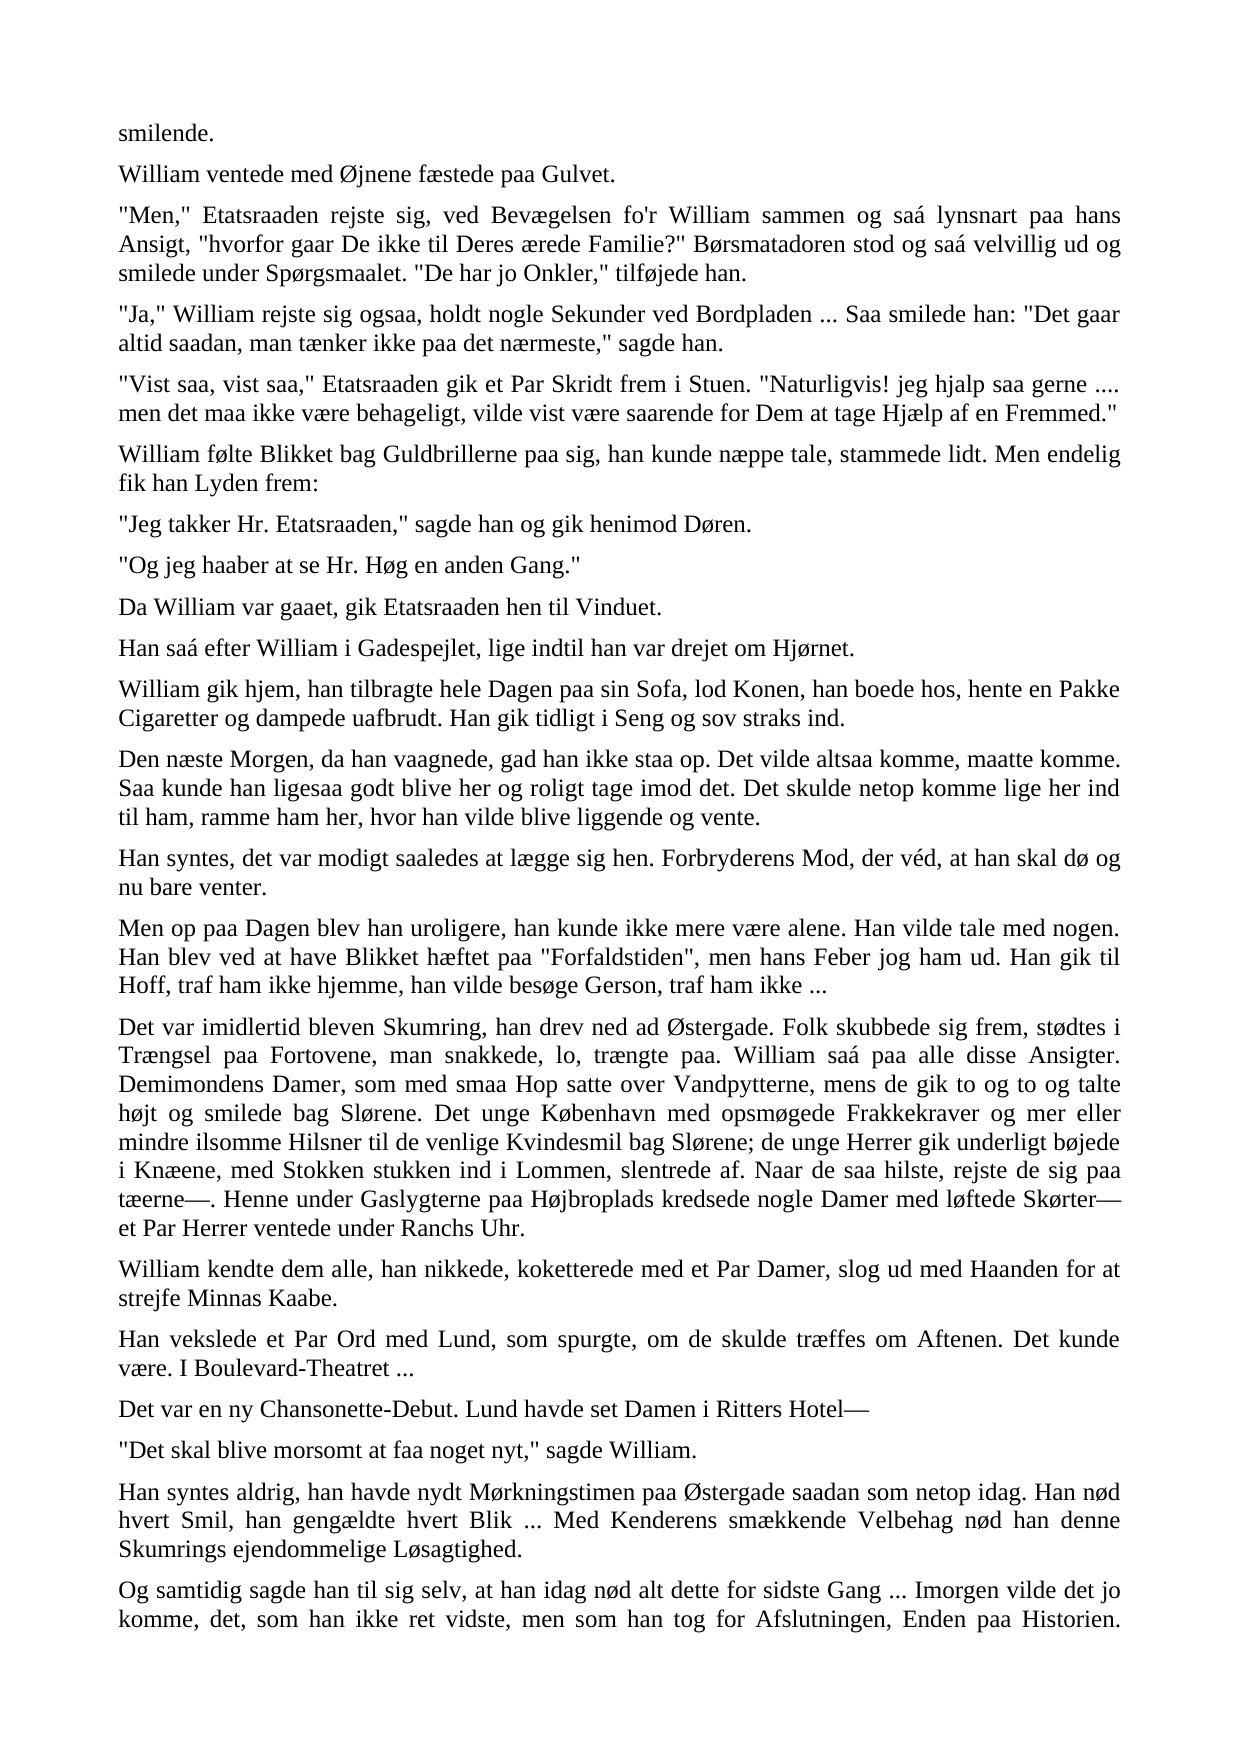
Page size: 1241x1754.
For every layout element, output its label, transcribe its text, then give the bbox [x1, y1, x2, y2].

text Det var en ny Chansonette-Debut. Lund havde set Damen i Ritters Hotel— [118, 1394, 1122, 1423]
text "Og jeg haaber at se Hr. Høg en anden Gang." [118, 551, 1122, 579]
text Han saá efter William i Gadespejlet, lige indtil han var drejet om Hjørnet. [118, 633, 1122, 662]
text Han vekslede et Par Ord med Lund, som spurgte, om de skulde træffes om Aftenen. Det kunde være. I Boulevard-Theatret ... [118, 1324, 1122, 1382]
text "Det skal blive morsomt at faa noget nyt," sagde William. [118, 1436, 1122, 1464]
text Han syntes aldrig, han havde nydt Mørkningstimen paa Østergade saadan som netop idag. Han nød hvert Smil, han gengældte hvert Blik ... Med Kenderens smækkende Velbehag nød han denne Skumrings ejendommelige Løsagtighed. [118, 1477, 1122, 1563]
text Og samtidig sagde han til sig selv, at han idag nød alt dette for sidste Gang ... Imorgen vilde det jo komme, det, som han ikke ret vidste, men som han tog for Afslutningen, Enden paa Historien. [118, 1576, 1122, 1633]
text Men op paa Dagen blev han uroligere, han kunde ikke mere være alene. Han vilde tale med nogen. Han blev ved at have Blikket hæftet paa "Forfaldstiden", men hans Feber jog ham ud. Han gik til Hoff, traf ham ikke hjemme, han vilde besøge Gerson, traf ham ikke ... [118, 913, 1122, 999]
text Den næste Morgen, da han vaagnede, gad han ikke staa op. Det vilde altsaa komme, maatte komme. Saa kunde han ligesaa godt blive her og roligt tage imod det. Det skulde netop komme lige her ind til ham, ramme ham her, hvor han vilde blive liggende og vente. [118, 744, 1122, 831]
text William følte Blikket bag Guldbrillerne paa sig, han kunde næppe tale, stammede lidt. Men endelig fik han Lyden frem: [118, 439, 1122, 497]
text "Jeg takker Hr. Etatsraaden," sagde han og gik henimod Døren. [118, 509, 1122, 538]
text William gik hjem, han tilbragte hele Dagen paa sin Sofa, lod Konen, han boede hos, hente en Pakke Cigaretter og dampede uafbrudt. Han gik tidligt i Seng og sov straks ind. [118, 674, 1122, 732]
text "Men," Etatsraaden rejste sig, ved Bevægelsen fo'r William sammen og saá lynsnart paa hans Ansigt, "hvorfor gaar De ikke til Deres ærede Familie?" Børsmatadoren stod og saá velvillig ud og smilede under Spørgsmaalet. "De har jo Onkler," tilføjede han. [118, 201, 1122, 287]
text Det var imidlertid bleven Skumring, han drev ned ad Østergade. Folk skubbede sig frem, stødtes i Trængsel paa Fortovene, man snakkede, lo, trængte paa. William saá paa alle disse Ansigter. Demimondens Damer, som med smaa Hop satte over Vandpytterne, mens de gik to og to og talte højt og smilede bag Slørene. Det unge København med opsmøgede Frakkekraver og mer eller mindre ilsomme Hilsner til de venlige Kvindesmil bag Slørene; de unge Herrer gik underligt bøjede i Knæene, med Stokken stukken ind i Lommen, slentrede af. Naar de saa hilste, rejste de sig paa tæerne—. Henne under Gaslygterne paa Højbroplads kredsede nogle Damer med løftede Skørter—et Par Herrer ventede under Ranchs Uhr. [118, 1012, 1122, 1242]
text Da William var gaaet, gik Etatsraaden hen til Vinduet. [118, 592, 1122, 621]
text "Vist saa, vist saa," Etatsraaden gik et Par Skridt frem i Stuen. "Naturligvis! jeg hjalp saa gerne .... men det maa ikke være behageligt, vilde vist være saarende for Dem at tage Hjælp af en Fremmed." [118, 369, 1122, 427]
text William ventede med Øjnene fæstede paa Gulvet. [118, 159, 1122, 188]
text Han syntes, det var modigt saaledes at lægge sig hen. Forbryderens Mod, der véd, at han skal dø og nu bare venter. [118, 843, 1122, 901]
text William kendte dem alle, han nikkede, koketterede med et Par Damer, slog ud med Haanden for at strejfe Minnas Kaabe. [118, 1254, 1122, 1312]
text smilende. [118, 118, 1122, 147]
text "Ja," William rejste sig ogsaa, holdt nogle Sekunder ved Bordpladen ... Saa smilede han: "Det gaar altid saadan, man tænker ikke paa det nærmeste," sagde han. [118, 299, 1122, 357]
